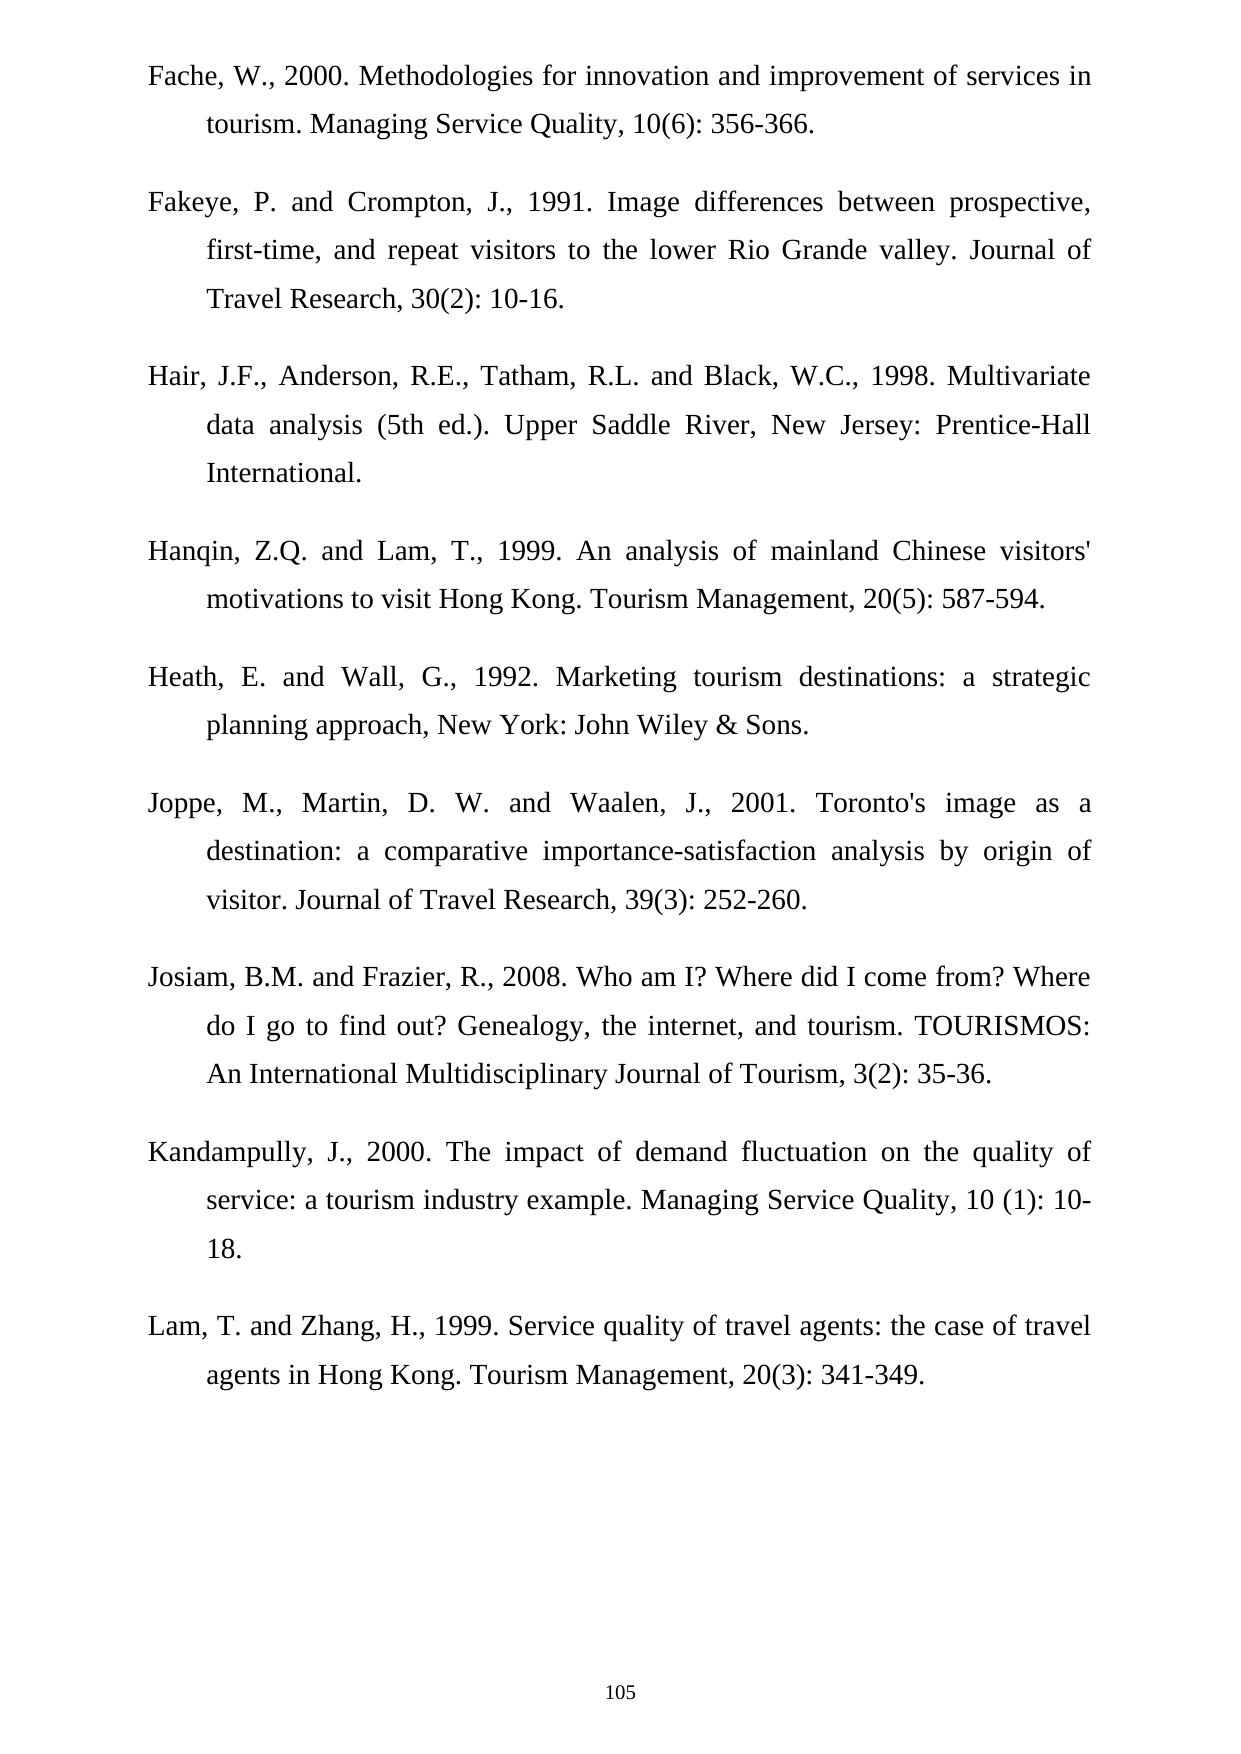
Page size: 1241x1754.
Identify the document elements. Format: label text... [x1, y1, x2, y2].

text Heath, E. and Wall, G., 1992. Marketing tourism destinations: a strategic planning approach, New York: John Wiley & Sons. [148, 660, 1092, 741]
text Joppe, M., Martin, D. W. and Waalen, J., 2001. Toronto's image as a destination: a comparative importance-satisfaction analysis by origin of visitor. Journal of Travel Research, 39(3): 252-260. [148, 786, 1092, 915]
text Josiam, B.M. and Frazier, R., 2008. Who am I? Where did I come from? Where do I go to find out? Genealogy, the internet, and tourism. TOURISMOS: An International Multidisciplinary Journal of Tourism, 3(2): 35-36. [148, 961, 1092, 1090]
text Hair, J.F., Anderson, R.E., Tatham, R.L. and Black, W.C., 1998. Multivariate data analysis (5th ed.). Upper Saddle River, New Jersey: Prentice-Hall International. [148, 359, 1092, 489]
text Lam, T. and Zhang, H., 1999. Service quality of travel agents: the case of travel agents in Hong Kong. Tourism Management, 20(3): 341-349. [148, 1309, 1092, 1390]
text Fache, W., 2000. Methodologies for innovation and improvement of services in tourism. Managing Service Quality, 10(6): 356-366. [148, 59, 1092, 140]
text Kandampully, J., 2000. The impact of demand fluctuation on the quality of service: a tourism industry example. Managing Service Quality, 10 (1): 10-18. [148, 1135, 1092, 1264]
text Hanqin, Z.Q. and Lam, T., 1999. An analysis of mainland Chinese visitors' motivations to visit Hong Kong. Tourism Management, 20(5): 587-594. [148, 534, 1092, 615]
text Fakeye, P. and Crompton, J., 1991. Image differences between prospective, first-time, and repeat visitors to the lower Rio Grande valley. Journal of Travel Research, 30(2): 10-16. [148, 185, 1092, 314]
